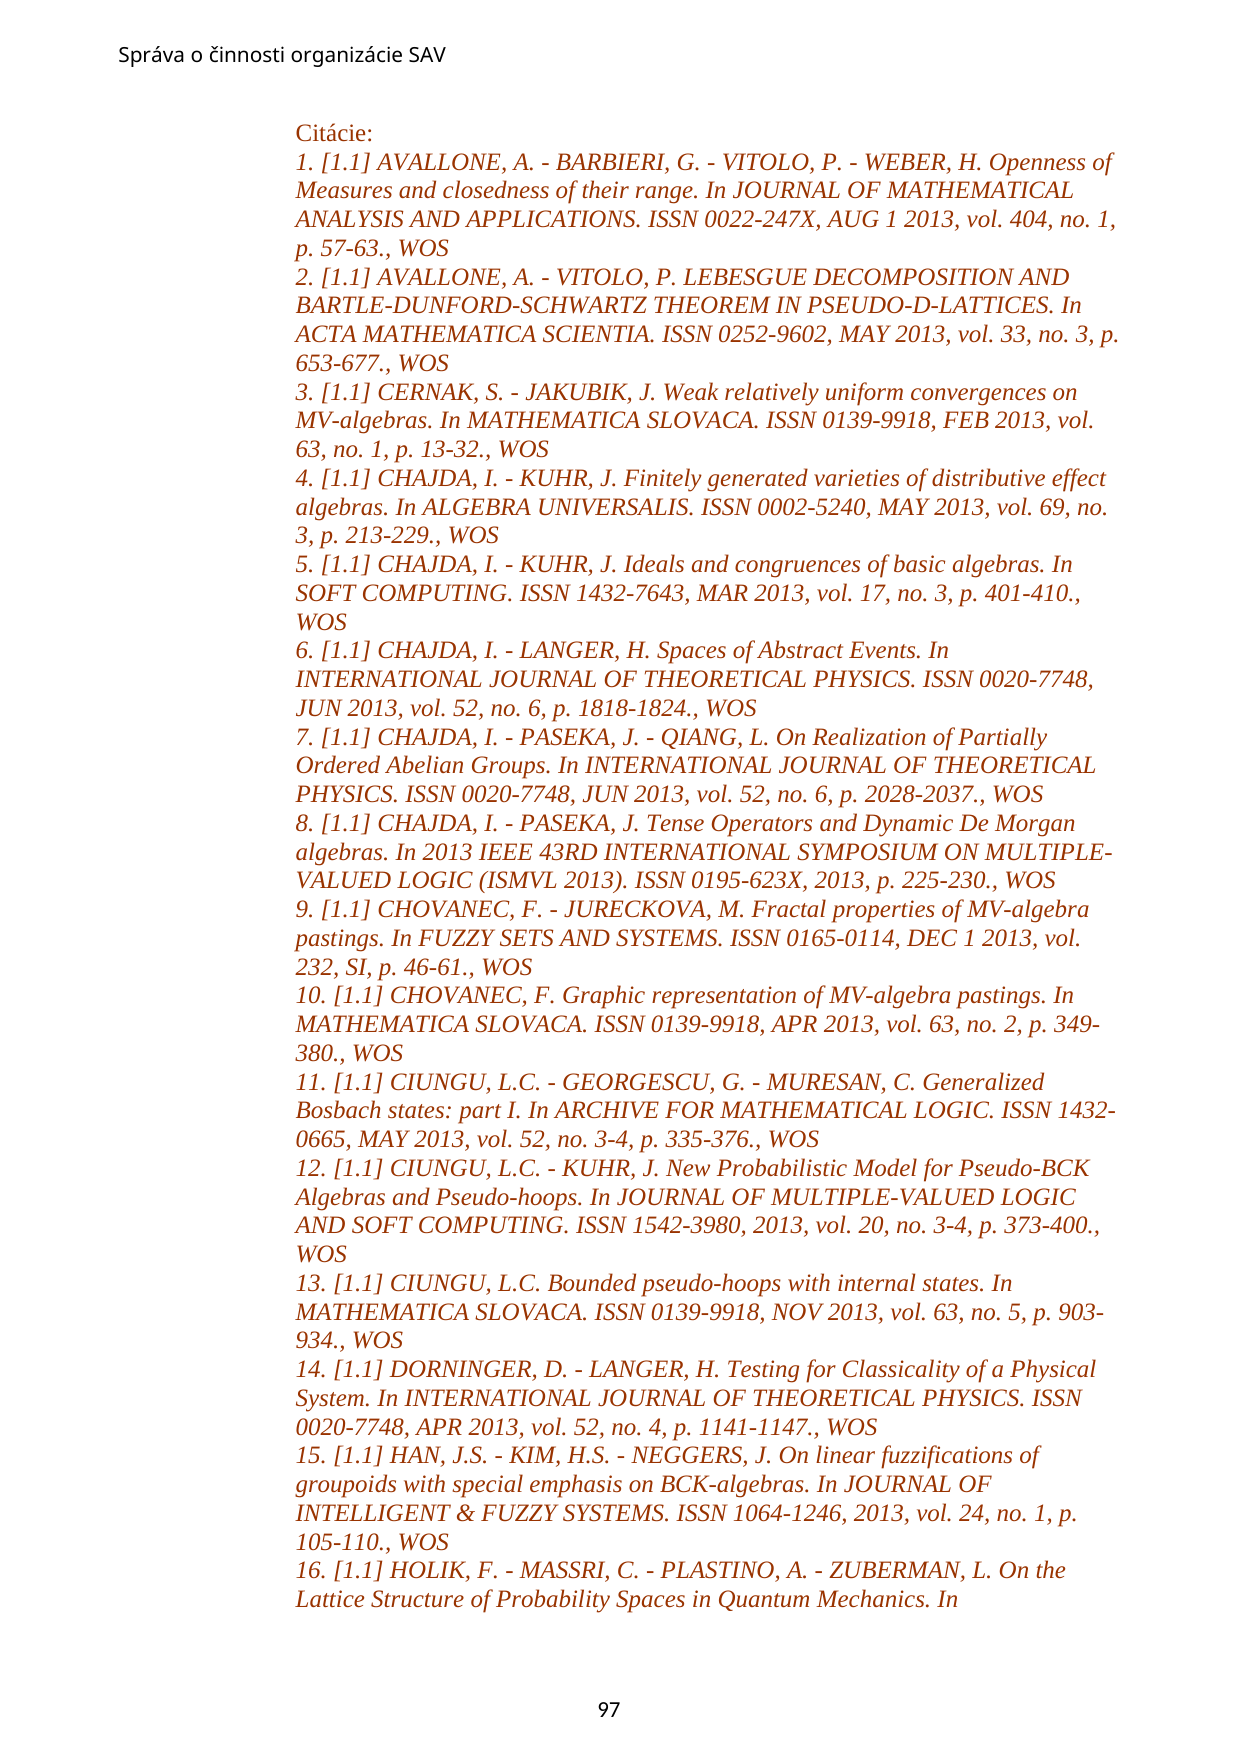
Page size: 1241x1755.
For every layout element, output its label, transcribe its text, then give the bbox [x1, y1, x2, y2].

text 8. [1.1] CHAJDA, I. - PASEKA, J. Tense Operators and Dynamic De Morgan algebras. In 2013 IEEE 43RD INTERNATIONAL SYMPOSIUM ON MULTIPLE-VALUED LOGIC (ISMVL 2013). ISSN 0195-623X, 2013, p. 225-230., WOS [295, 808, 1122, 894]
text Citácie: [295, 118, 1122, 147]
text 9. [1.1] CHOVANEC, F. - JURECKOVA, M. Fractal properties of MV-algebra pastings. In FUZZY SETS AND SYSTEMS. ISSN 0165-0114, DEC 1 2013, vol. 232, SI, p. 46-61., WOS [295, 894, 1122, 981]
text 14. [1.1] DORNINGER, D. - LANGER, H. Testing for Classicality of a Physical System. In INTERNATIONAL JOURNAL OF THEORETICAL PHYSICS. ISSN 0020-7748, APR 2013, vol. 52, no. 4, p. 1141-1147., WOS [295, 1354, 1122, 1441]
text 2. [1.1] AVALLONE, A. - VITOLO, P. LEBESGUE DECOMPOSITION AND BARTLE-DUNFORD-SCHWARTZ THEOREM IN PSEUDO-D-LATTICES. In ACTA MATHEMATICA SCIENTIA. ISSN 0252-9602, MAY 2013, vol. 33, no. 3, p. 653-677., WOS [295, 262, 1122, 377]
text 13. [1.1] CIUNGU, L.C. Bounded pseudo-hoops with internal states. In MATHEMATICA SLOVACA. ISSN 0139-9918, NOV 2013, vol. 63, no. 5, p. 903-934., WOS [295, 1268, 1122, 1354]
text 10. [1.1] CHOVANEC, F. Graphic representation of MV-algebra pastings. In MATHEMATICA SLOVACA. ISSN 0139-9918, APR 2013, vol. 63, no. 2, p. 349-380., WOS [295, 981, 1122, 1067]
text 1. [1.1] AVALLONE, A. - BARBIERI, G. - VITOLO, P. - WEBER, H. Openness of Measures and closedness of their range. In JOURNAL OF MATHEMATICAL ANALYSIS AND APPLICATIONS. ISSN 0022-247X, AUG 1 2013, vol. 404, no. 1, p. 57-63., WOS [295, 147, 1122, 262]
text 5. [1.1] CHAJDA, I. - KUHR, J. Ideals and congruences of basic algebras. In SOFT COMPUTING. ISSN 1432-7643, MAR 2013, vol. 17, no. 3, p. 401-410., WOS [295, 549, 1122, 636]
text 11. [1.1] CIUNGU, L.C. - GEORGESCU, G. - MURESAN, C. Generalized Bosbach states: part I. In ARCHIVE FOR MATHEMATICAL LOGIC. ISSN 1432-0665, MAY 2013, vol. 52, no. 3-4, p. 335-376., WOS [295, 1067, 1122, 1153]
text 6. [1.1] CHAJDA, I. - LANGER, H. Spaces of Abstract Events. In INTERNATIONAL JOURNAL OF THEORETICAL PHYSICS. ISSN 0020-7748, JUN 2013, vol. 52, no. 6, p. 1818-1824., WOS [295, 636, 1122, 722]
text 3. [1.1] CERNAK, S. - JAKUBIK, J. Weak relatively uniform convergences on MV-algebras. In MATHEMATICA SLOVACA. ISSN 0139-9918, FEB 2013, vol. 63, no. 1, p. 13-32., WOS [295, 377, 1122, 463]
text 15. [1.1] HAN, J.S. - KIM, H.S. - NEGGERS, J. On linear fuzzifications of groupoids with special emphasis on BCK-algebras. In JOURNAL OF INTELLIGENT & FUZZY SYSTEMS. ISSN 1064-1246, 2013, vol. 24, no. 1, p. 105-110., WOS [295, 1441, 1122, 1556]
text 4. [1.1] CHAJDA, I. - KUHR, J. Finitely generated varieties of distributive effect algebras. In ALGEBRA UNIVERSALIS. ISSN 0002-5240, MAY 2013, vol. 69, no. 3, p. 213-229., WOS [295, 463, 1122, 549]
text 12. [1.1] CIUNGU, L.C. - KUHR, J. New Probabilistic Model for Pseudo-BCK Algebras and Pseudo-hoops. In JOURNAL OF MULTIPLE-VALUED LOGIC AND SOFT COMPUTING. ISSN 1542-3980, 2013, vol. 20, no. 3-4, p. 373-400., WOS [295, 1153, 1122, 1268]
text 7. [1.1] CHAJDA, I. - PASEKA, J. - QIANG, L. On Realization of Partially Ordered Abelian Groups. In INTERNATIONAL JOURNAL OF THEORETICAL PHYSICS. ISSN 0020-7748, JUN 2013, vol. 52, no. 6, p. 2028-2037., WOS [295, 722, 1122, 808]
text 16. [1.1] HOLIK, F. - MASSRI, C. - PLASTINO, A. - ZUBERMAN, L. On the Lattice Structure of Probability Spaces in Quantum Mechanics. In [295, 1556, 1122, 1613]
